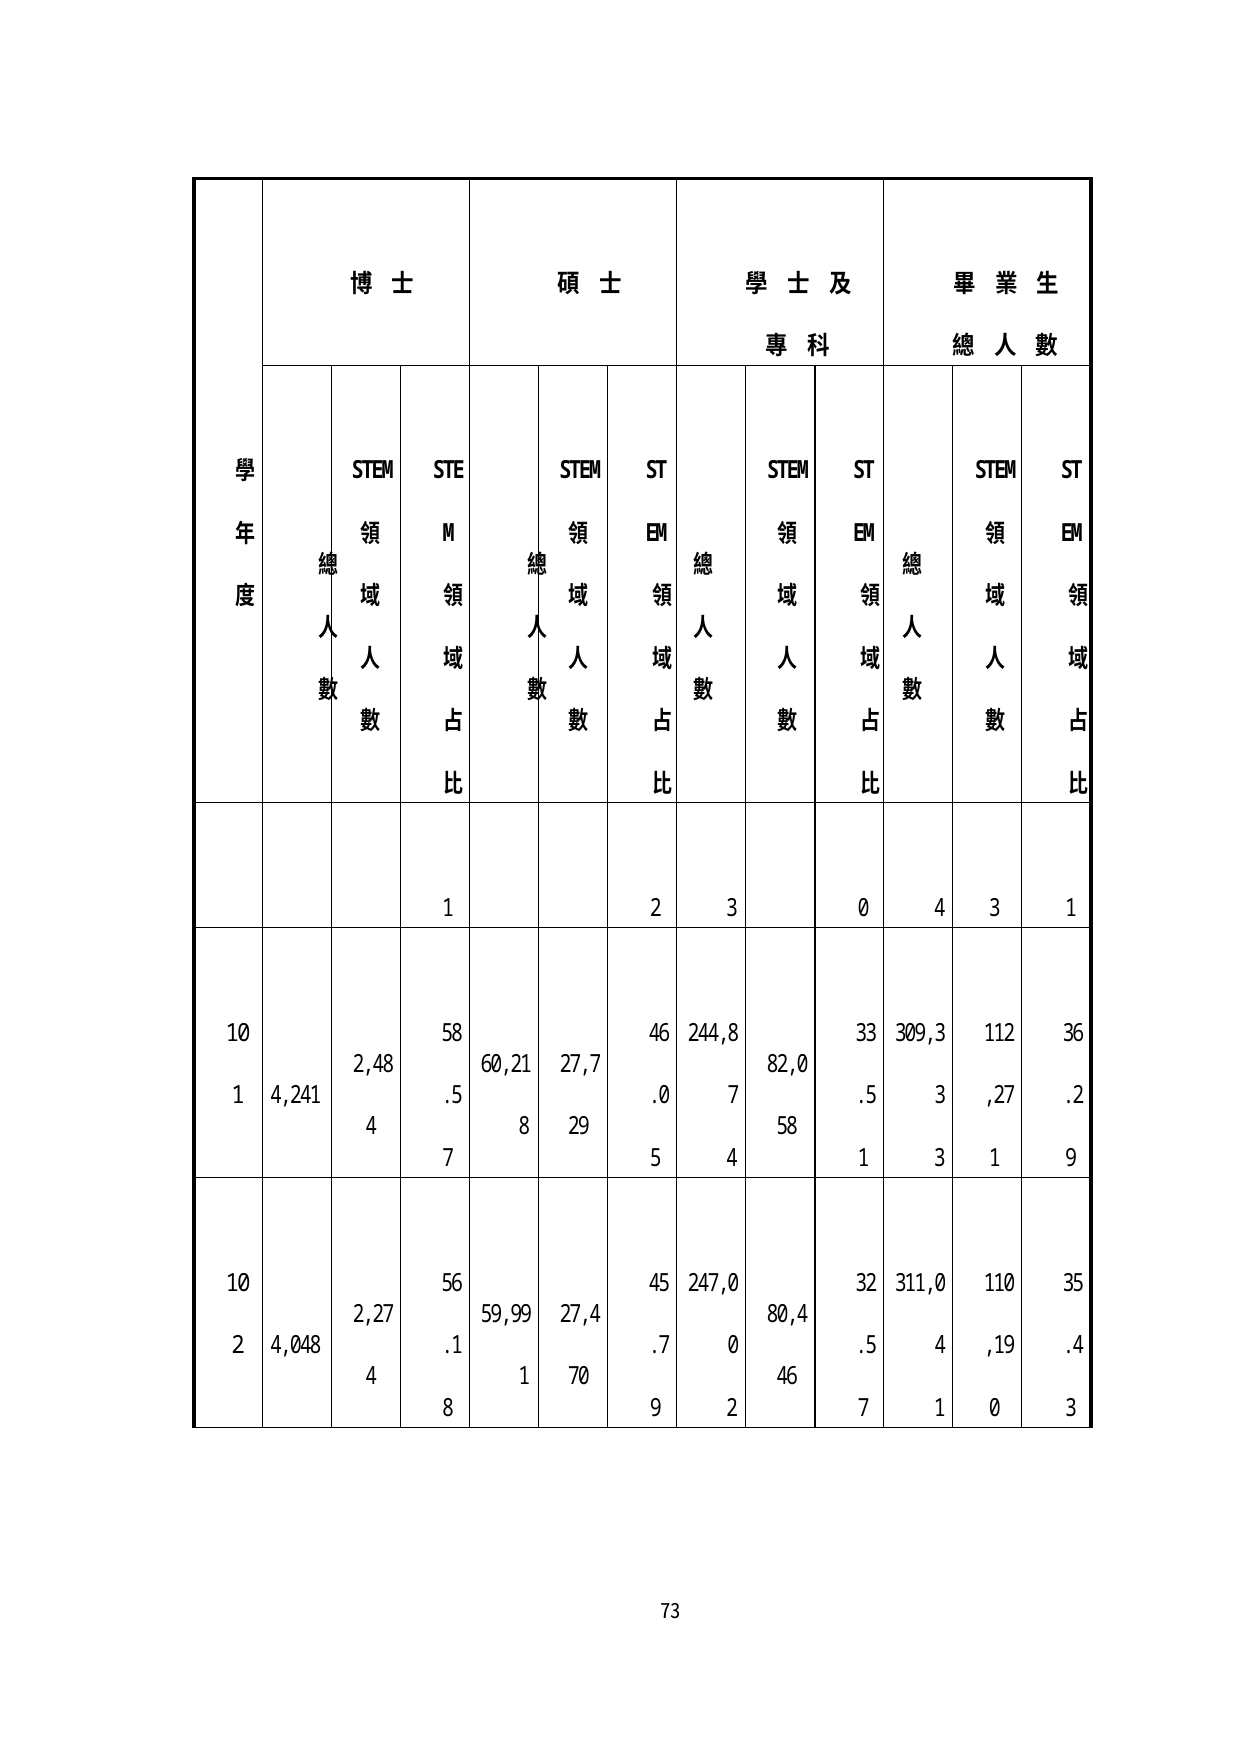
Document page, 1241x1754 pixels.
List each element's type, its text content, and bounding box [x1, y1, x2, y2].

table_cell 58.57 [401, 928, 469, 1177]
table_cell 3 [677, 803, 745, 927]
table_cell [539, 803, 607, 927]
table_header 學士及專科 [677, 180, 883, 365]
table_cell 2 [608, 803, 676, 927]
table_cell 1 [1022, 803, 1089, 927]
table_cell 244,874 [677, 928, 745, 1177]
table_cell 36.29 [1022, 928, 1089, 1177]
table_cell 60,218 [470, 928, 538, 1177]
table_cell 247,002 [677, 1178, 745, 1427]
table_cell STEM領域人數 [746, 366, 814, 802]
table_cell [746, 803, 814, 927]
table_cell 4,048 [263, 1178, 331, 1427]
table_cell STEM領域占比 [608, 366, 676, 802]
table_cell 101 [196, 928, 262, 1177]
table_cell 82,058 [746, 928, 814, 1177]
table_cell 2,274 [332, 1178, 400, 1427]
table_cell 27,470 [539, 1178, 607, 1427]
table_cell [470, 803, 538, 927]
table_cell [332, 803, 400, 927]
table_cell 45.79 [608, 1178, 676, 1427]
table_cell 112,271 [953, 928, 1021, 1177]
table_cell STEM領域人數 [953, 366, 1021, 802]
table_cell [263, 803, 331, 927]
table_cell STEM領域占比 [816, 366, 883, 802]
table_cell 4,241 [263, 928, 331, 1177]
table_cell 總人數 [470, 366, 538, 802]
table_cell 102 [196, 1178, 262, 1427]
table_cell 80,446 [746, 1178, 814, 1427]
table_cell 35.43 [1022, 1178, 1089, 1427]
table_cell 32.57 [816, 1178, 883, 1427]
table_header 碩士 [470, 180, 676, 365]
table_cell 110,190 [953, 1178, 1021, 1427]
table_cell 總人數 [263, 366, 331, 802]
table_cell 59,991 [470, 1178, 538, 1427]
table_cell 33.51 [816, 928, 883, 1177]
table_cell STEM領域人數 [332, 366, 400, 802]
table_cell 0 [816, 803, 883, 927]
table_cell STEM領域人數 [539, 366, 607, 802]
table_cell [196, 803, 262, 927]
table_cell 1 [401, 803, 469, 927]
table_cell 3 [953, 803, 1021, 927]
table_cell 27,729 [539, 928, 607, 1177]
table_header 畢業生總人數 [884, 180, 1089, 365]
table_cell 311,041 [884, 1178, 952, 1427]
table_cell 46.05 [608, 928, 676, 1177]
table_cell 總人數 [884, 366, 952, 802]
table_header 學年度 [196, 180, 262, 802]
table_cell 56.18 [401, 1178, 469, 1427]
table_cell 總人數 [677, 366, 745, 802]
table_cell STEM領域占比 [1022, 366, 1089, 802]
table_cell 4 [884, 803, 952, 927]
table_cell 2,484 [332, 928, 400, 1177]
table_cell 309,333 [884, 928, 952, 1177]
table_header 博士 [263, 180, 469, 365]
table_cell STEM領域占比 [401, 366, 469, 802]
